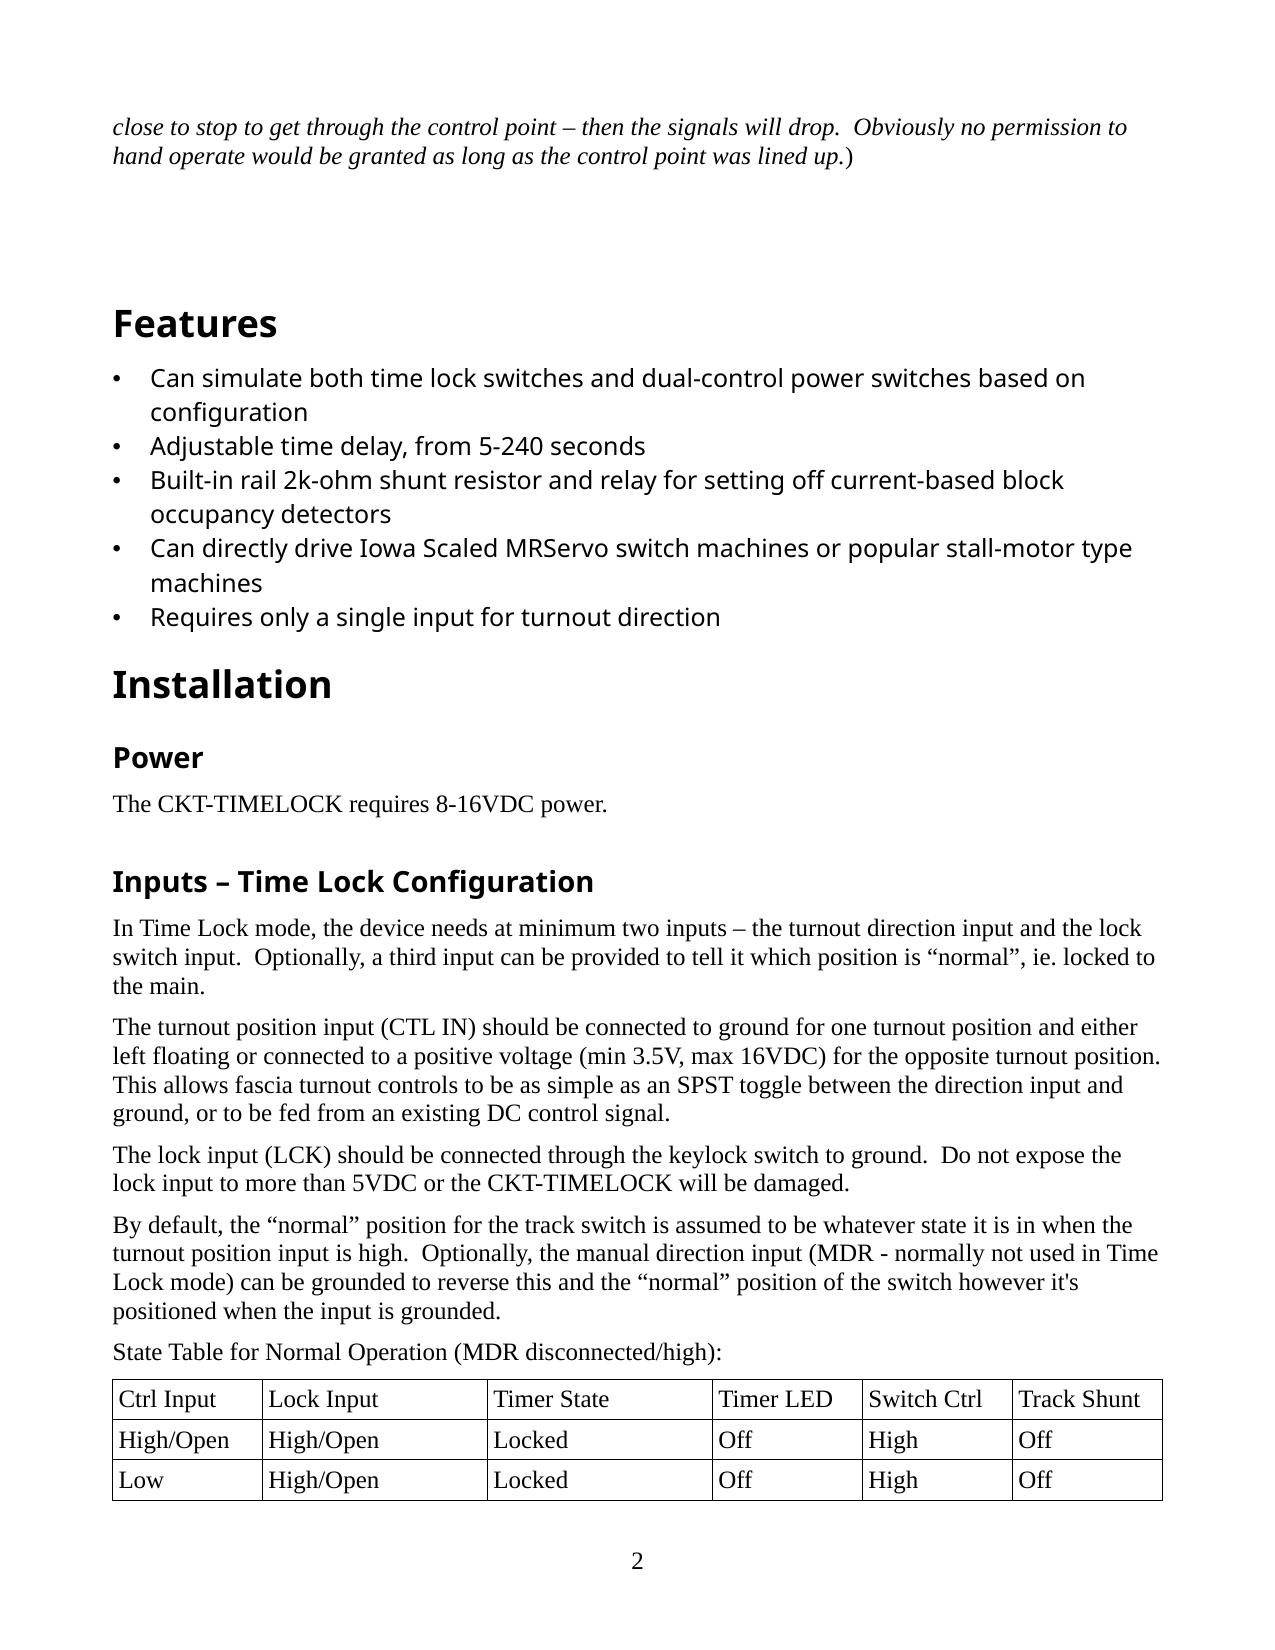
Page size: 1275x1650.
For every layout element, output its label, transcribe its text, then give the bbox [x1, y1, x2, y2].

list Can directly drive Iowa Scaled MRServo switch machines or popular stall-motor type machines [112, 531, 1162, 599]
text State Table for Normal Operation (MDR disconnected/high): [112, 1337, 1162, 1366]
table_cell High/Open [263, 1420, 487, 1459]
table_cell High [863, 1420, 1012, 1459]
table_cell High/Open [263, 1460, 487, 1499]
text The turnout position input (CTL IN) should be connected to ground for one turnout position and either left floating or connected to a positive voltage (min 3.5V, max 16VDC) for the opposite turnout position. This allows fascia turnout controls to be as simple as an SPST toggle between the direction input and ground, or to be fed from an existing DC control signal. [112, 1012, 1162, 1127]
list Can simulate both time lock switches and dual-control power switches based on configuration [112, 361, 1162, 429]
text The CKT-TIMELOCK requires 8-16VDC power. [112, 789, 1162, 818]
text The lock input (LCK) should be connected through the keylock switch to ground. Do not expose the lock input to more than 5VDC or the CKT-TIMELOCK will be damaged. [112, 1140, 1162, 1197]
table_header Lock Input [263, 1380, 487, 1419]
table_cell Off [1013, 1460, 1162, 1499]
text In Time Lock mode, the device needs at minimum two inputs – the turnout direction input and the lock switch input. Optionally, a third input can be provided to tell it which position is “normal”, ie. locked to the main. [112, 913, 1162, 1000]
list Adjustable time delay, from 5-240 seconds [112, 429, 1162, 463]
subtitle Installation [112, 658, 1162, 710]
table_cell Off [713, 1460, 862, 1499]
table_cell Locked [488, 1460, 712, 1499]
subtitle Inputs – Time Lock Configuration [112, 861, 1162, 901]
text close to stop to get through the control point – then the signals will drop. Obviously no permission to hand operate would be granted as long as the control point was lined up.) [112, 112, 1162, 170]
subtitle Features [112, 297, 1162, 348]
table_cell Locked [488, 1420, 712, 1459]
subtitle Power [112, 737, 1162, 777]
list Built-in rail 2k-ohm shunt resistor and relay for setting off current-based block occupancy detectors [112, 463, 1162, 531]
table_cell Off [1013, 1420, 1162, 1459]
table_cell High/Open [113, 1420, 262, 1459]
table_header Timer State [488, 1380, 712, 1419]
table_header Ctrl Input [113, 1380, 262, 1419]
text By default, the “normal” position for the track switch is assumed to be whatever state it is in when the turnout position input is high. Optionally, the manual direction input (MDR - normally not used in Time Lock mode) can be grounded to reverse this and the “normal” position of the switch however it's positioned when the input is grounded. [112, 1210, 1162, 1325]
table_cell High [863, 1460, 1012, 1499]
table_header Track Shunt [1013, 1380, 1162, 1419]
list Requires only a single input for turnout direction [112, 599, 1162, 633]
table_header Switch Ctrl [863, 1380, 1012, 1419]
table_cell Off [713, 1420, 862, 1459]
table_header Timer LED [713, 1380, 862, 1419]
table_cell Low [113, 1460, 262, 1499]
